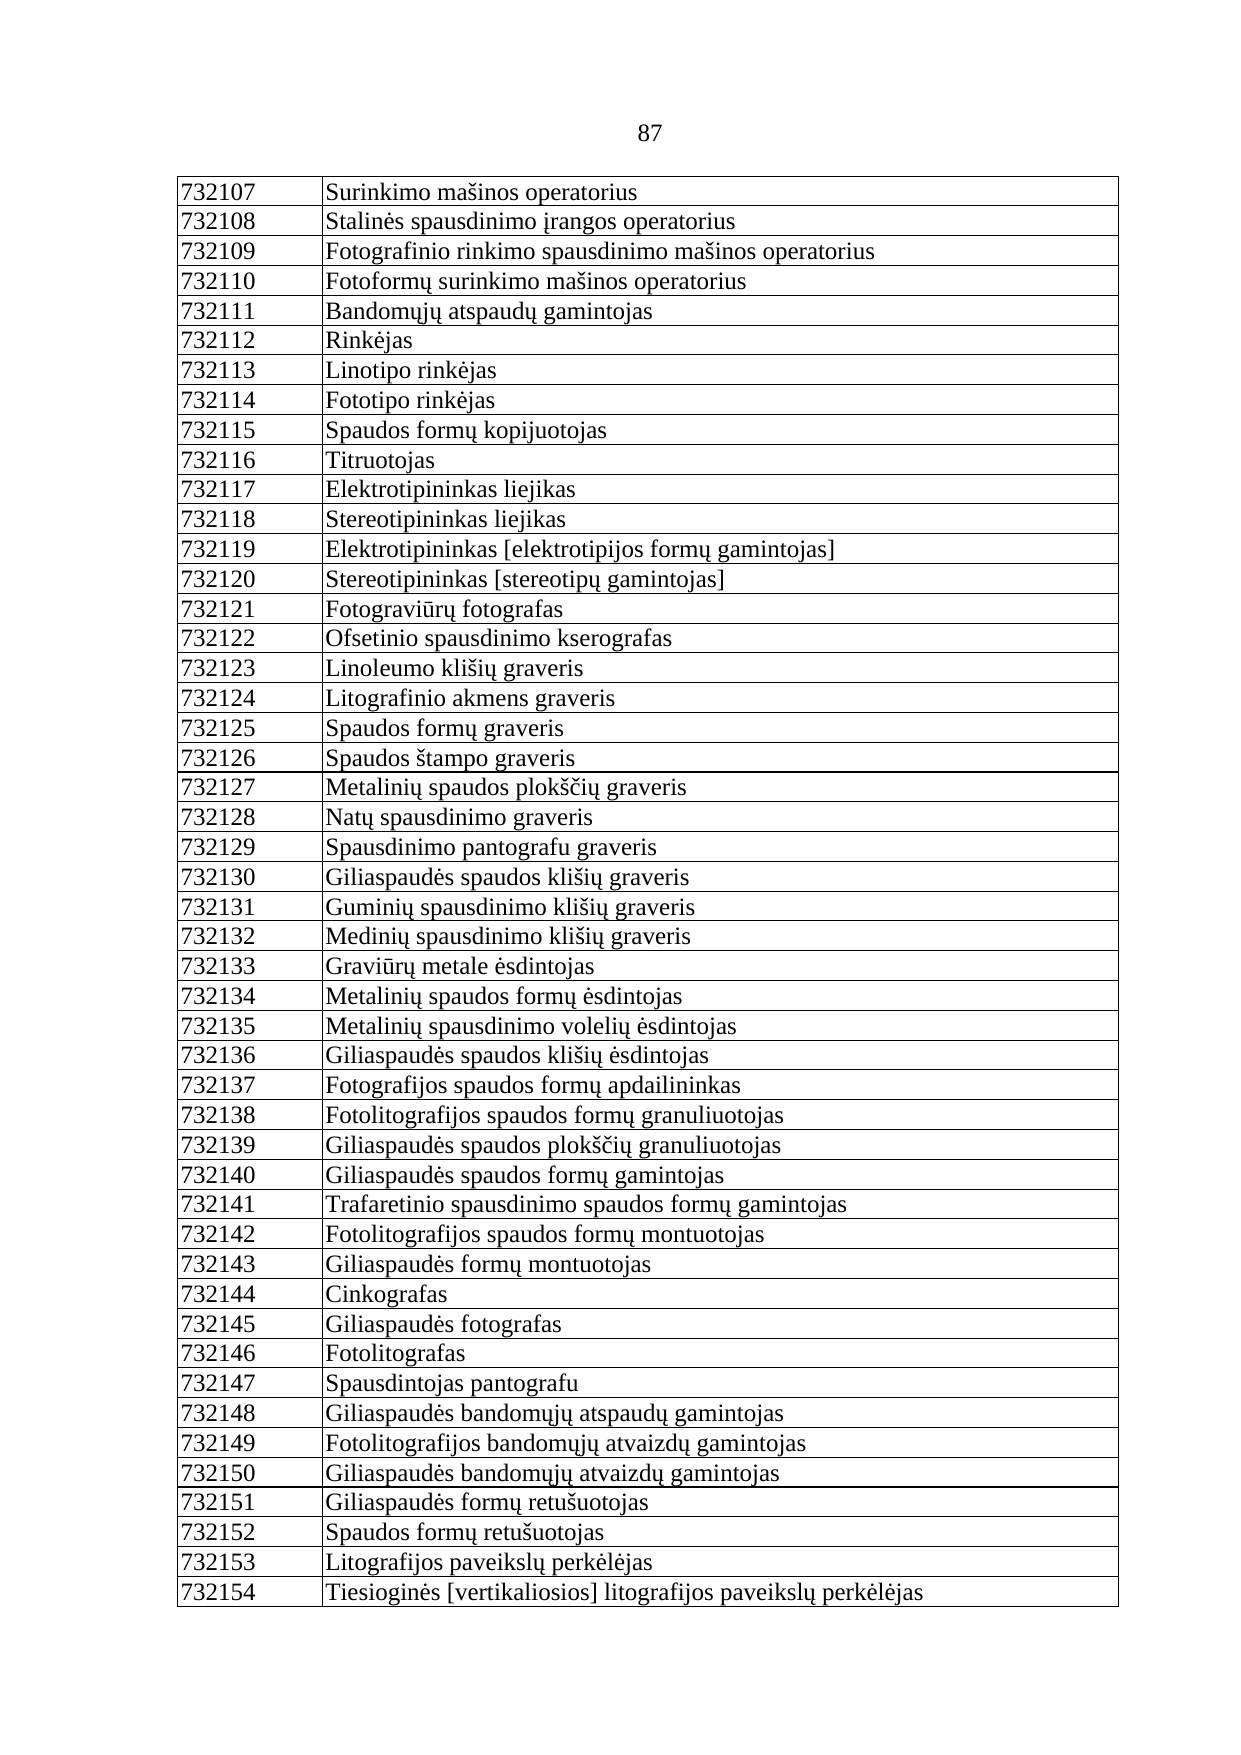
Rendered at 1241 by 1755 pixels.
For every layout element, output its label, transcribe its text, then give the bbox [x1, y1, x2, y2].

table_cell 732120 [178, 564, 322, 593]
table_cell 732124 [178, 683, 322, 712]
table_cell Litografijos paveikslų perkėlėjas [323, 1547, 1118, 1576]
table_cell 732108 [178, 206, 322, 235]
table_cell 732109 [178, 236, 322, 265]
table_cell Fotoformų surinkimo mašinos operatorius [323, 266, 1118, 295]
table_cell 732116 [178, 445, 322, 473]
table_cell 732145 [178, 1309, 322, 1337]
table_cell 732125 [178, 713, 322, 742]
table_cell 732123 [178, 653, 322, 682]
table_cell Fototipo rinkėjas [323, 385, 1118, 414]
table_cell Stalinės spausdinimo įrangos operatorius [323, 206, 1118, 235]
table_cell Giliaspaudės bandomųjų atspaudų gamintojas [323, 1398, 1118, 1427]
table_cell 732132 [178, 921, 322, 950]
table_cell 732137 [178, 1070, 322, 1099]
table_cell Spaudos formų kopijuotojas [323, 415, 1118, 444]
table_cell 732112 [178, 326, 322, 354]
table_cell Tiesioginės [vertikaliosios] litografijos paveikslų perkėlėjas [323, 1577, 1118, 1606]
table_cell 732114 [178, 385, 322, 414]
table_cell Metalinių spausdinimo volelių ėsdintojas [323, 1011, 1118, 1039]
table_cell 732149 [178, 1428, 322, 1457]
table_cell 732143 [178, 1249, 322, 1278]
table_cell Fotolitografijos bandomųjų atvaizdų gamintojas [323, 1428, 1118, 1457]
table_cell 732119 [178, 534, 322, 563]
table_cell 732127 [178, 773, 322, 801]
table_cell Spaudos štampo graveris [323, 743, 1118, 771]
table_cell Elektrotipininkas [elektrotipijos formų gamintojas] [323, 534, 1118, 563]
table_cell Fotograviūrų fotografas [323, 594, 1118, 622]
table_cell 732111 [178, 296, 322, 324]
table_cell Titruotojas [323, 445, 1118, 473]
table_cell 732130 [178, 862, 322, 891]
table_cell 732129 [178, 832, 322, 861]
table_cell 732113 [178, 355, 322, 384]
table_cell Giliaspaudės fotografas [323, 1309, 1118, 1337]
table_cell 732128 [178, 802, 322, 831]
table_cell 732136 [178, 1041, 322, 1069]
table_cell 732133 [178, 951, 322, 980]
table_cell 732107 [178, 177, 322, 205]
table_cell Giliaspaudės spaudos klišių ėsdintojas [323, 1041, 1118, 1069]
table_cell 732150 [178, 1458, 322, 1486]
table_cell Giliaspaudės spaudos formų gamintojas [323, 1160, 1118, 1188]
table_cell 732122 [178, 624, 322, 652]
table_cell Medinių spausdinimo klišių graveris [323, 921, 1118, 950]
table_cell 732146 [178, 1339, 322, 1367]
table_cell 732118 [178, 504, 322, 533]
table_cell 732141 [178, 1190, 322, 1218]
table_cell 732152 [178, 1517, 322, 1546]
table_cell Stereotipininkas liejikas [323, 504, 1118, 533]
table_cell Trafaretinio spausdinimo spaudos formų gamintojas [323, 1190, 1118, 1218]
table_cell Metalinių spaudos formų ėsdintojas [323, 981, 1118, 1010]
table_cell 732154 [178, 1577, 322, 1606]
table_cell 732135 [178, 1011, 322, 1039]
table_cell Elektrotipininkas liejikas [323, 475, 1118, 503]
table_cell Linotipo rinkėjas [323, 355, 1118, 384]
table_cell 732110 [178, 266, 322, 295]
table_cell Metalinių spaudos plokščių graveris [323, 773, 1118, 801]
table_cell Guminių spausdinimo klišių graveris [323, 892, 1118, 920]
table_cell 732131 [178, 892, 322, 920]
table_cell Bandomųjų atspaudų gamintojas [323, 296, 1118, 324]
table_cell 732117 [178, 475, 322, 503]
table_cell 732144 [178, 1279, 322, 1308]
table_cell Surinkimo mašinos operatorius [323, 177, 1118, 205]
table_cell Spausdinimo pantografu graveris [323, 832, 1118, 861]
table_cell 732138 [178, 1100, 322, 1129]
table_cell 732140 [178, 1160, 322, 1188]
table_cell Giliaspaudės bandomųjų atvaizdų gamintojas [323, 1458, 1118, 1486]
table_cell Linoleumo klišių graveris [323, 653, 1118, 682]
table_cell Spaudos formų retušuotojas [323, 1517, 1118, 1546]
table_cell 732147 [178, 1368, 322, 1397]
table_cell Giliaspaudės formų retušuotojas [323, 1488, 1118, 1516]
table_cell Cinkografas [323, 1279, 1118, 1308]
table_cell Spausdintojas pantografu [323, 1368, 1118, 1397]
table_cell Ofsetinio spausdinimo kserografas [323, 624, 1118, 652]
table_cell Giliaspaudės formų montuotojas [323, 1249, 1118, 1278]
table_cell Litografinio akmens graveris [323, 683, 1118, 712]
table_cell 732148 [178, 1398, 322, 1427]
table_cell Rinkėjas [323, 326, 1118, 354]
table_cell 732134 [178, 981, 322, 1010]
table_cell Fotolitografijos spaudos formų montuotojas [323, 1219, 1118, 1248]
table_cell 732151 [178, 1488, 322, 1516]
table_cell Giliaspaudės spaudos klišių graveris [323, 862, 1118, 891]
table_cell Natų spausdinimo graveris [323, 802, 1118, 831]
table_cell 732139 [178, 1130, 322, 1159]
table_cell Stereotipininkas [stereotipų gamintojas] [323, 564, 1118, 593]
table_cell Giliaspaudės spaudos plokščių granuliuotojas [323, 1130, 1118, 1159]
table_cell Spaudos formų graveris [323, 713, 1118, 742]
table_cell 732121 [178, 594, 322, 622]
table_cell Fotolitografijos spaudos formų granuliuotojas [323, 1100, 1118, 1129]
table_cell 732153 [178, 1547, 322, 1576]
table_cell Graviūrų metale ėsdintojas [323, 951, 1118, 980]
table_cell 732115 [178, 415, 322, 444]
table_cell 732142 [178, 1219, 322, 1248]
table_cell Fotografijos spaudos formų apdailininkas [323, 1070, 1118, 1099]
table_cell 732126 [178, 743, 322, 771]
table_cell Fotografinio rinkimo spausdinimo mašinos operatorius [323, 236, 1118, 265]
table_cell Fotolitografas [323, 1339, 1118, 1367]
